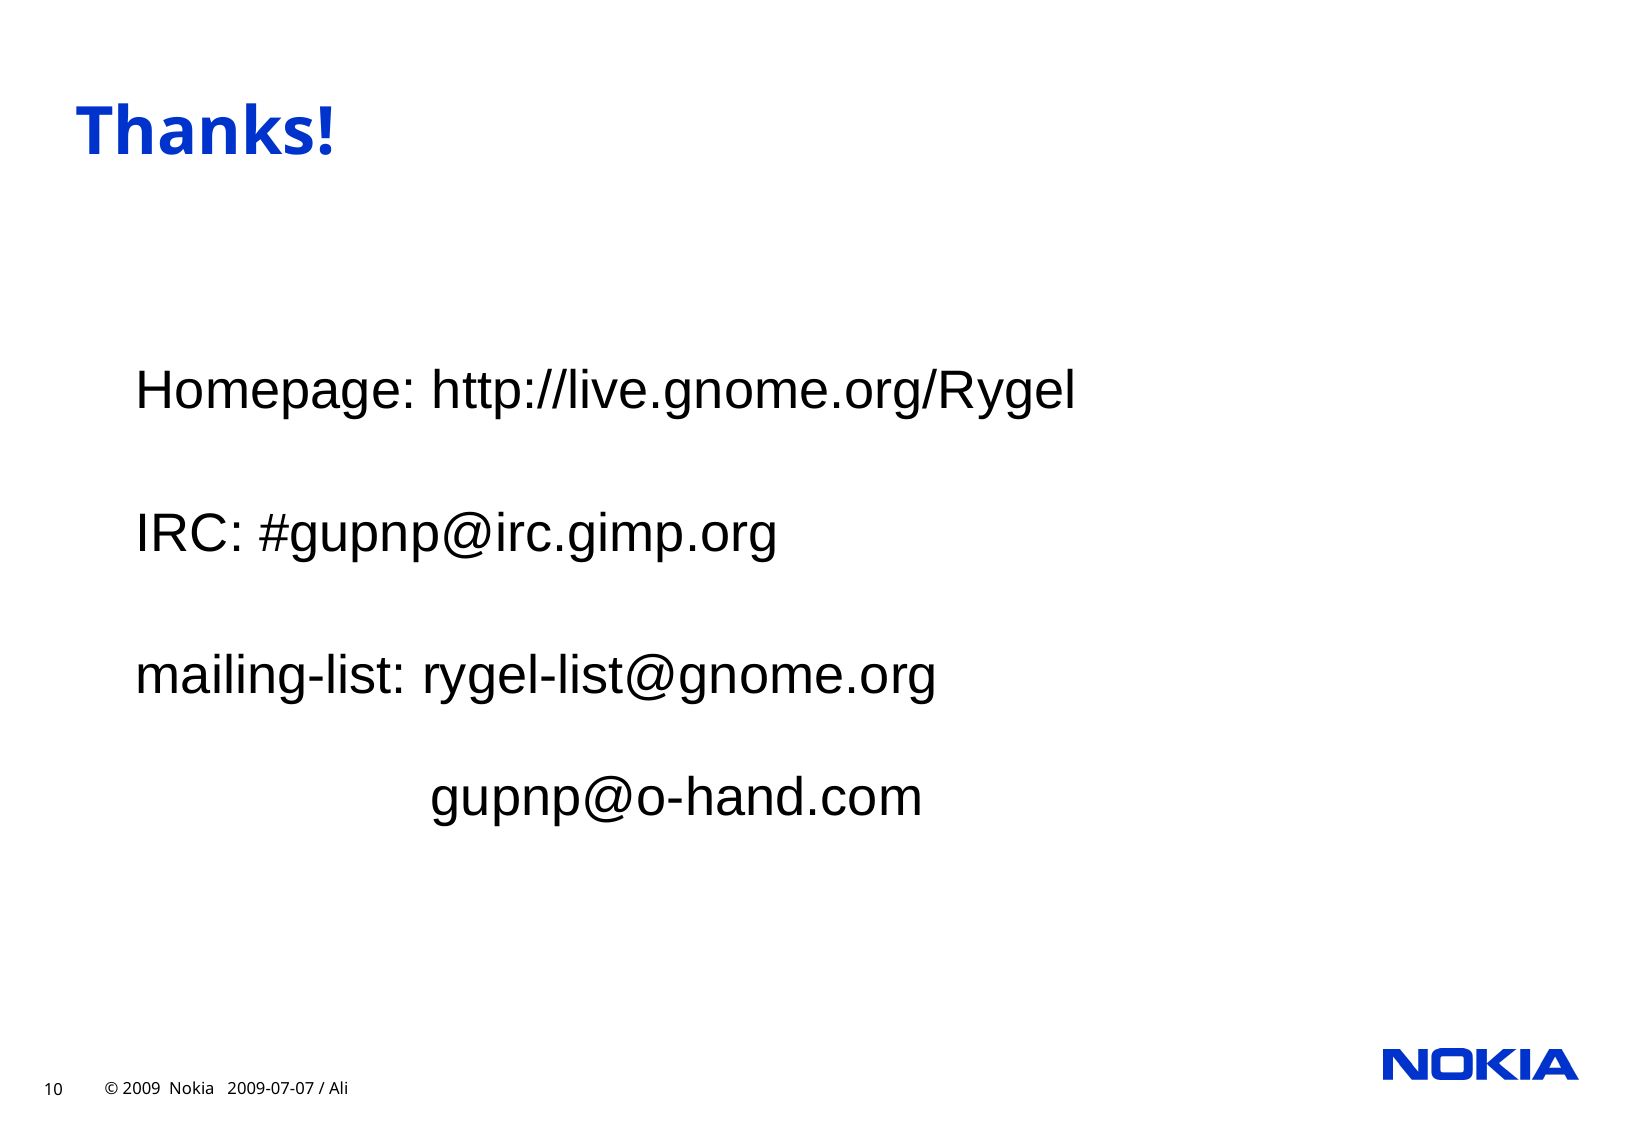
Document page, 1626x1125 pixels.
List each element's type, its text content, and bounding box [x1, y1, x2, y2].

text_box Homepage: http://live.gnome.org/Rygel IRC: #gupnp@irc.gimp.org mailing-list: rygel-list@gnome.org gupnp@o-hand.com [135, 224, 1313, 901]
title Thanks! [75, 32, 1488, 225]
picture [1383, 1048, 1579, 1080]
